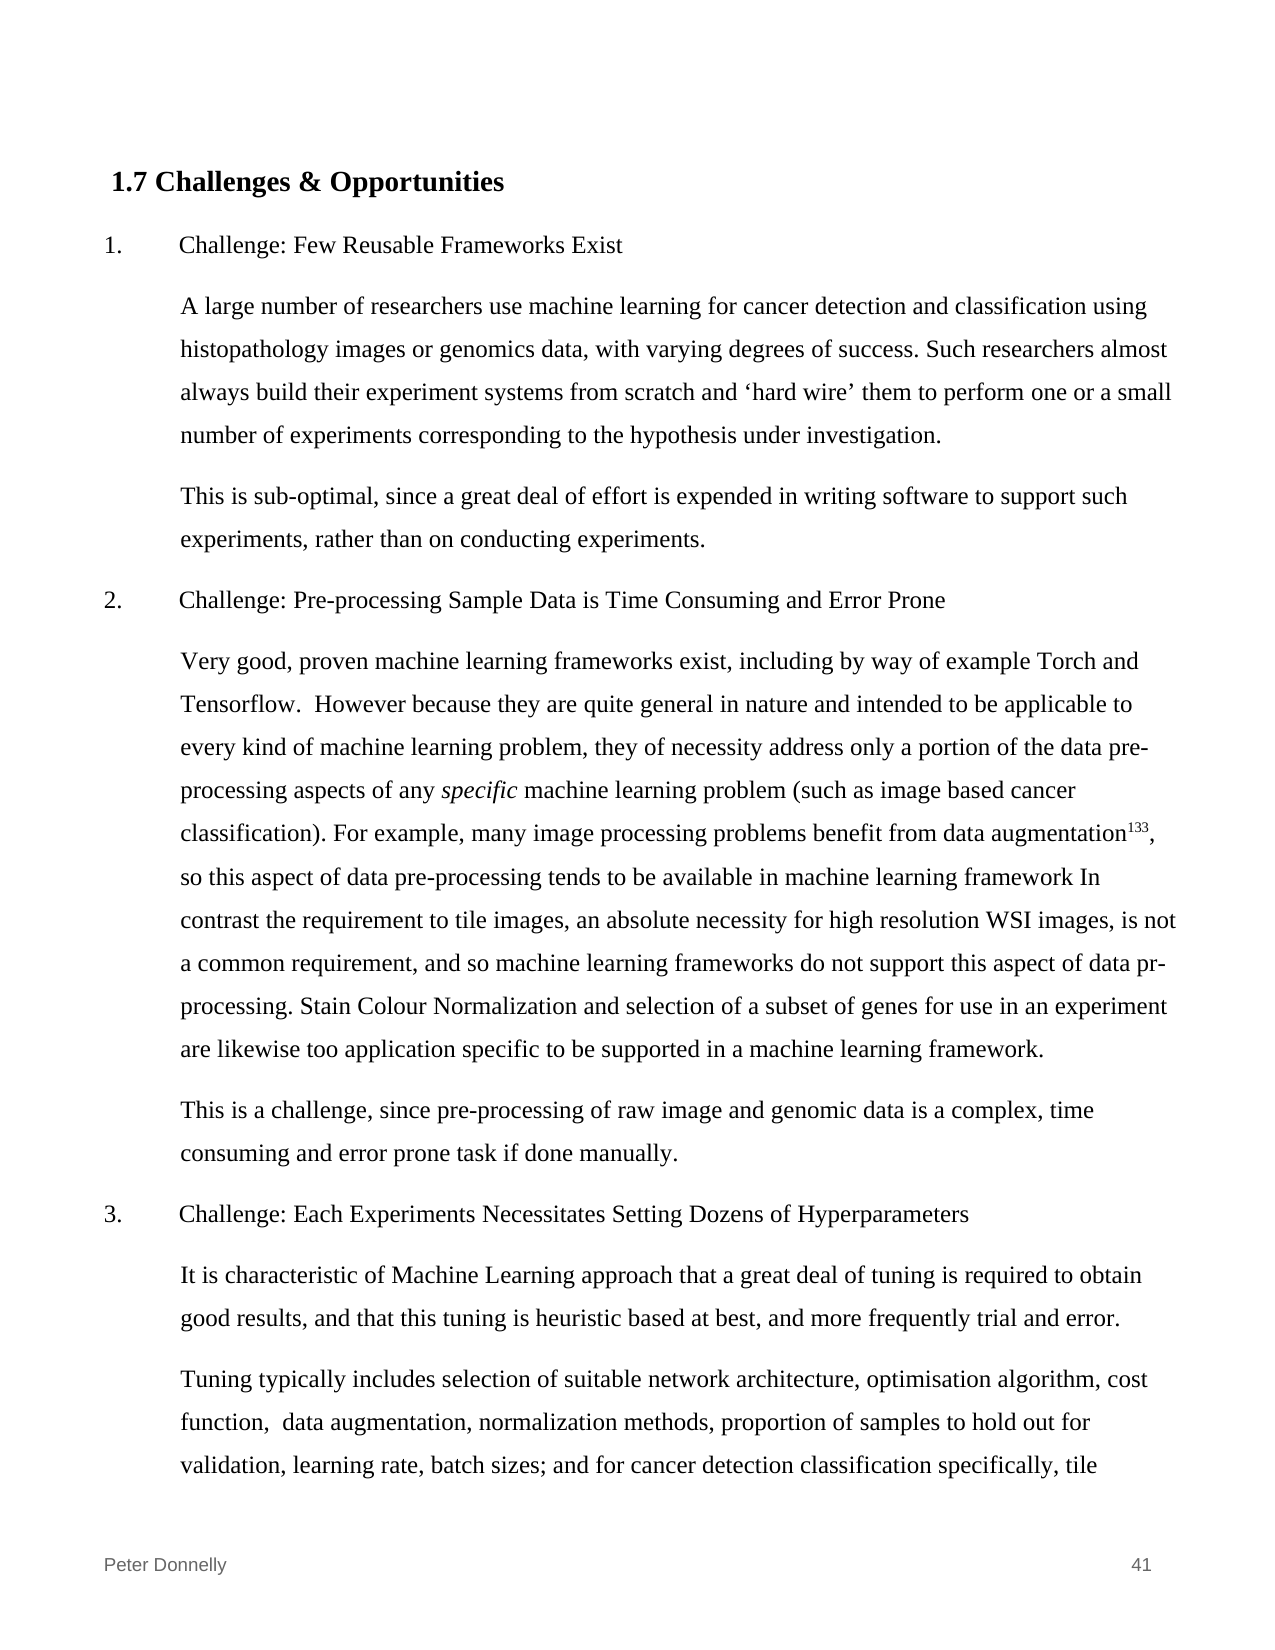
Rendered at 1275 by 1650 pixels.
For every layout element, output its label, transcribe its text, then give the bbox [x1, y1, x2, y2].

text Very good, proven machine learning frameworks exist, including by way of example Torch and Tensorflow. However because they are quite general in nature and intended to be applicable to every kind of machine learning problem, they of necessity address only a portion of the data pre-processing aspects of any specific machine learning problem (such as image based cancer classification). For example, many image processing problems benefit from data augmentation, so this aspect of data pre-processing tends to be available in machine learning framework In contrast the requirement to tile images, an absolute necessity for high resolution WSI images, is not a common requirement, and so machine learning frameworks do not support this aspect of data pr-processing. Stain Colour Normalization and selection of a subset of genes for use in an experiment are likewise too application specific to be supported in a machine learning framework. [180, 646, 1181, 1063]
text It is characteristic of Machine Learning approach that a great deal of tuning is required to obtain good results, and that this tuning is heuristic based at best, and more frequently trial and error. [180, 1260, 1181, 1332]
list Challenge: Few Reusable Frameworks Exist [103, 230, 1181, 259]
text Tuning typically includes selection of suitable network architecture, optimisation algorithm, cost function, data augmentation, normalization methods, proportion of samples to hold out for validation, learning rate, batch sizes; and for cancer detection classification specifically, tile [180, 1364, 1181, 1479]
list Challenge: Each Experiments Necessitates Setting Dozens of Hyperparameters [103, 1199, 1181, 1228]
text A large number of researchers use machine learning for cancer detection and classification using histopathology images or genomics data, with varying degrees of success. Such researchers almost always build their experiment systems from scratch and ‘hard wire’ them to perform one or a small number of experiments corresponding to the hypothesis under investigation. [180, 291, 1181, 449]
text This is a challenge, since pre-processing of raw image and genomic data is a complex, time consuming and error prone task if done manually. [180, 1095, 1181, 1167]
subtitle Challenges & Opportunities [103, 164, 1181, 198]
text This is sub-optimal, since a great deal of effort is expended in writing software to support such experiments, rather than on conducting experiments. [180, 481, 1181, 553]
list Challenge: Pre-processing Sample Data is Time Consuming and Error Prone [103, 585, 1181, 614]
